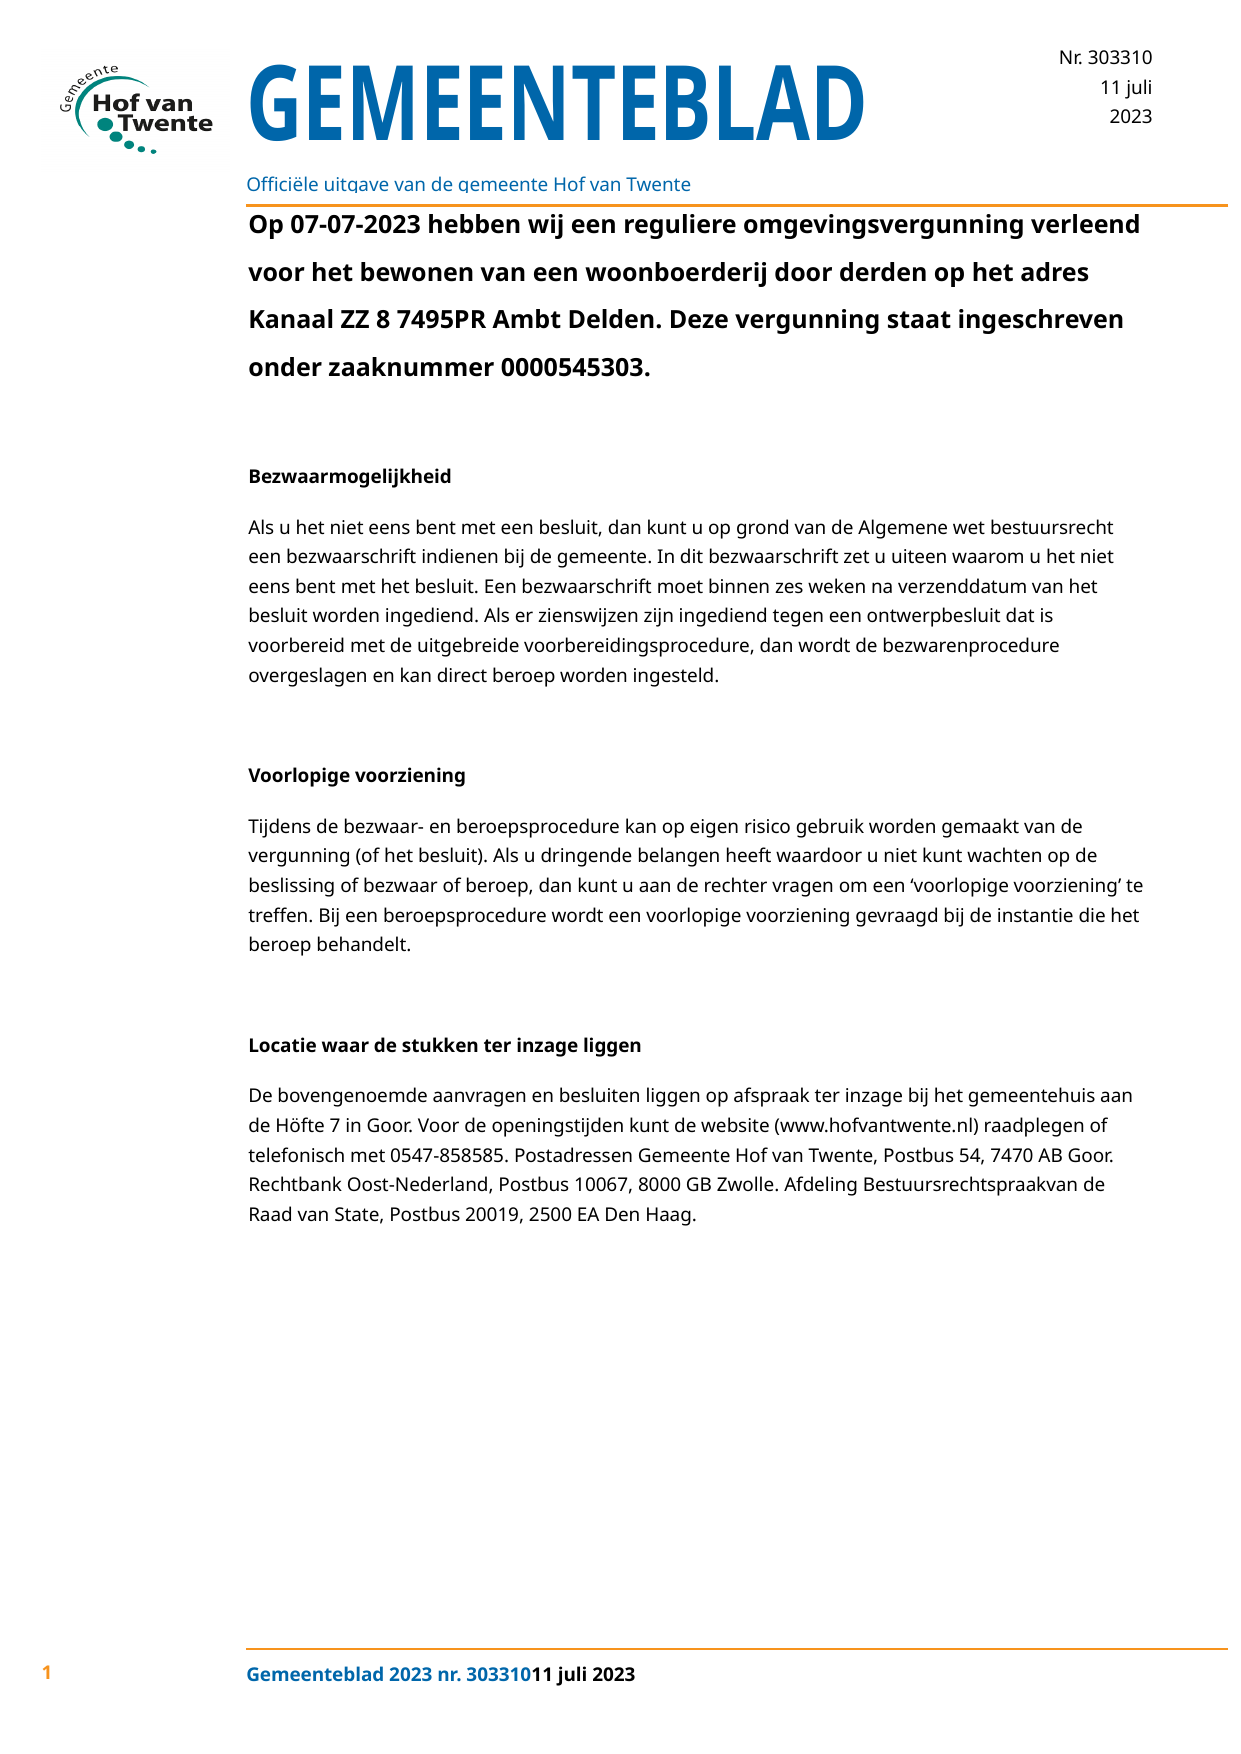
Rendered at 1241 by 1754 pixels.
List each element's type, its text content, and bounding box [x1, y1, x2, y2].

text Locatie waar de stukken ter inzage liggen [248, 1032, 1152, 1058]
text De bovengenoemde aanvragen en besluiten liggen op afspraak ter inzage bij het gemeentehuis aan de Höfte 7 in Goor. Voor de openingstijden kunt de website (www.hofvantwente.nl) raadplegen of telefonisch met 0547-858585. Postadressen Gemeente Hof van Twente, Postbus 54, 7470 AB Goor. Rechtbank Oost-Nederland, Postbus 10067, 8000 GB Zwolle. Afdeling Bestuursrechtspraakvan de Raad van State, Postbus 20019, 2500 EA Den Haag. [248, 1083, 1152, 1227]
picture [41, 47, 231, 172]
text Op 07-07-2023 hebben wij een reguliere omgevingsvergunning verleend voor het bewonen van een woonboerderij door derden op het adres Kanaal ZZ 8 7495PR Ambt Delden. Deze vergunning staat ingeschreven onder zaaknummer 0000545303. [248, 207, 1152, 384]
text Voorlopige voorziening [248, 763, 1152, 788]
text Als u het niet eens bent met een besluit, dan kunt u op grond van de Algemene wet bestuursrecht een bezwaarschrift indienen bij de gemeente. In dit bezwaarschrift zet u uiteen waarom u het niet eens bent met het besluit. Een bezwaarschrift moet binnen zes weken na verzenddatum van het besluit worden ingediend. Als er zienswijzen zijn ingediend tegen een ontwerpbesluit dat is voorbereid met de uitgebreide voorbereidingsprocedure, dan wordt de bezwarenprocedure overgeslagen en kan direct beroep worden ingesteld. [248, 514, 1152, 688]
text Bezwaarmogelijkheid [248, 463, 1152, 489]
text Tijdens de bezwaar- en beroepsprocedure kan op eigen risico gebruik worden gemaakt van de vergunning (of het besluit). Als u dringende belangen heeft waardoor u niet kunt wachten op de beslissing of bezwaar of beroep, dan kunt u aan de rechter vragen om een ‘voorlopige voorziening’ te treffen. Bij een beroepsprocedure wordt een voorlopige voorziening gevraagd bij de instantie die het beroep behandelt. [248, 813, 1152, 957]
